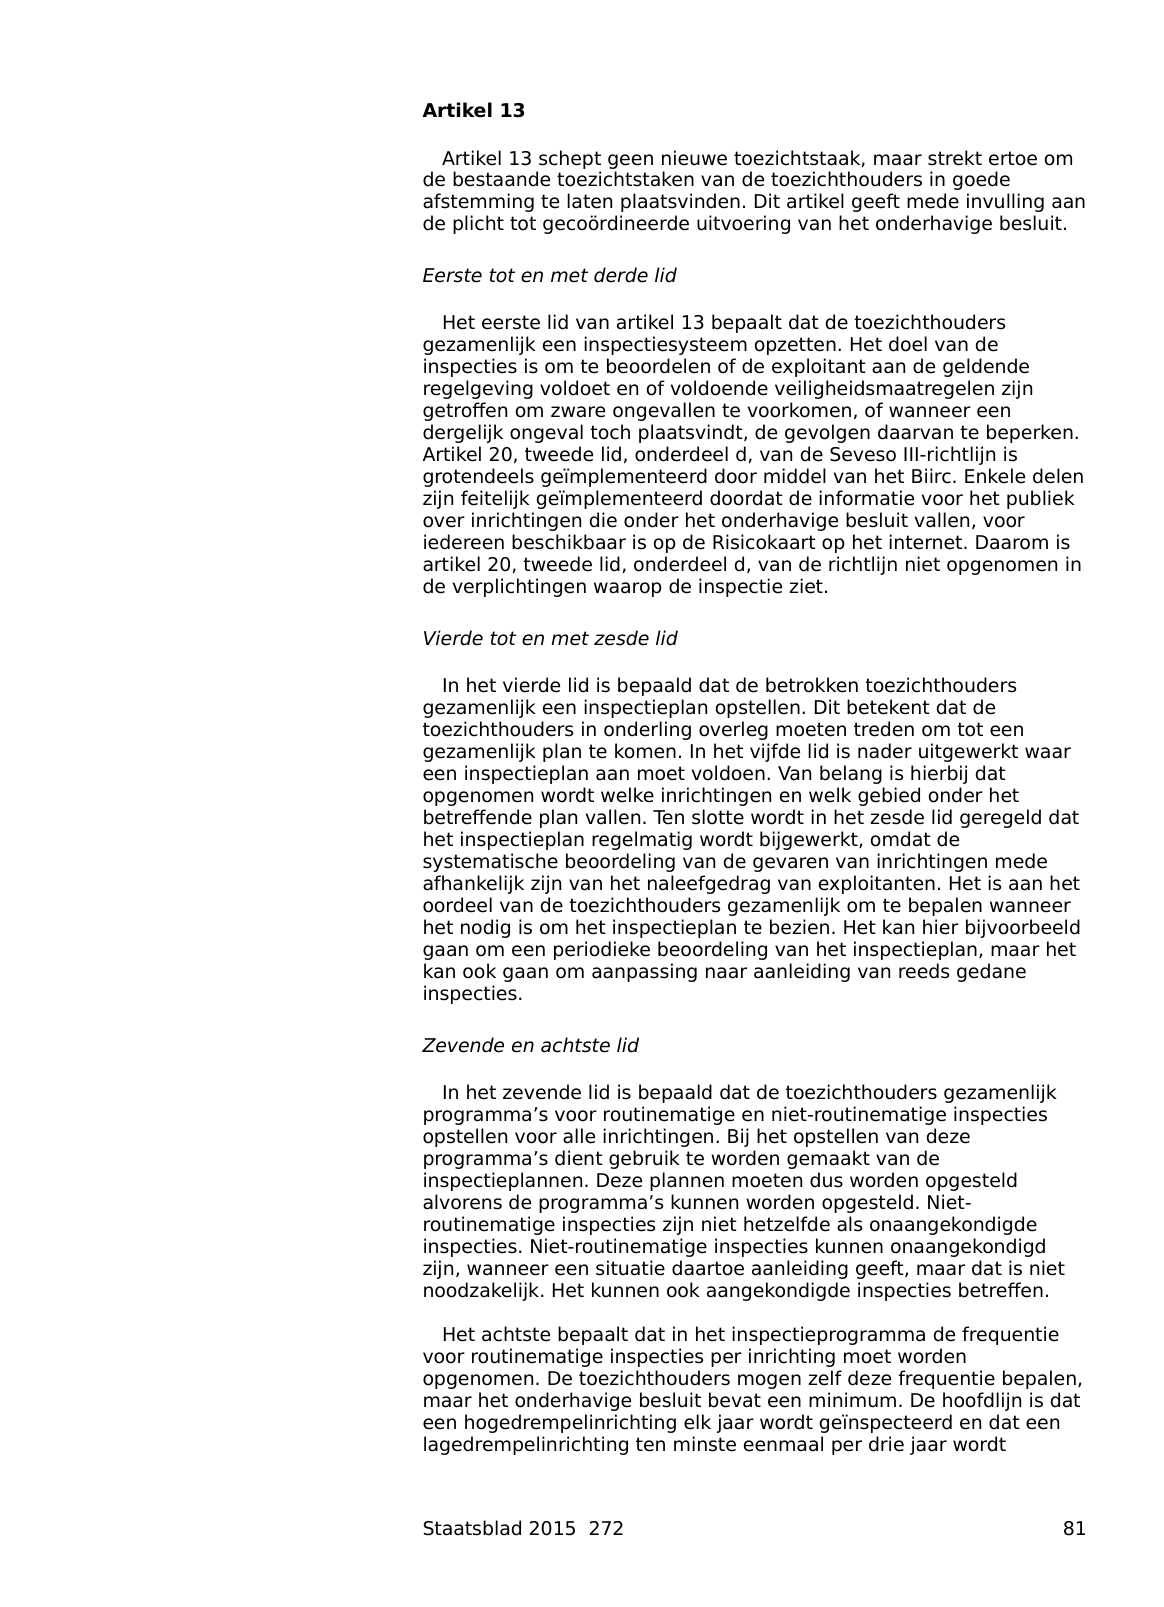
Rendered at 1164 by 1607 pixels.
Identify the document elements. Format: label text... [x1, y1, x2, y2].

text Het achtste bepaalt dat in het inspectieprogramma de frequentie voor routinematige inspecties per inrichting moet worden opgenomen. De toezichthouders mogen zelf deze frequentie bepalen, maar het onderhavige besluit bevat een minimum. De hoofdlijn is dat een hogedrempelinrichting elk jaar wordt geïnspecteerd en dat een lagedrempelinrichting ten minste eenmaal per drie jaar wordt [422, 1324, 1087, 1456]
text Artikel 13 schept geen nieuwe toezichtstaak, maar strekt ertoe om de bestaande toezichtstaken van de toezichthouders in goede afstemming te laten plaatsvinden. Dit artikel geeft mede invulling aan de plicht tot gecoördineerde uitvoering van het onderhavige besluit. [422, 147, 1087, 235]
text In het zevende lid is bepaald dat de toezichthouders gezamenlijk programma’s voor routinematige en niet-routinematige inspecties opstellen voor alle inrichtingen. Bij het opstellen van deze programma’s dient gebruik te worden gemaakt van de inspectieplannen. Deze plannen moeten dus worden opgesteld alvorens de programma’s kunnen worden opgesteld. Niet-routinematige inspecties zijn niet hetzelfde als onaangekondigde inspecties. Niet-routinematige inspecties kunnen onaangekondigd zijn, wanneer een situatie daartoe aanleiding geeft, maar dat is niet noodzakelijk. Het kunnen ook aangekondigde inspecties betreffen. [422, 1082, 1087, 1301]
subtitle Artikel 13 [422, 100, 1087, 122]
text In het vierde lid is bepaald dat de betrokken toezichthouders gezamenlijk een inspectieplan opstellen. Dit betekent dat de toezichthouders in onderling overleg moeten treden om tot een gezamenlijk plan te komen. In het vijfde lid is nader uitgewerkt waar een inspectieplan aan moet voldoen. Van belang is hierbij dat opgenomen wordt welke inrichtingen en welk gebied onder het betreffende plan vallen. Ten slotte wordt in het zesde lid geregeld dat het inspectieplan regelmatig wordt bijgewerkt, omdat de systematische beoordeling van de gevaren van inrichtingen mede afhankelijk zijn van het naleefgedrag van exploitanten. Het is aan het oordeel van de toezichthouders gezamenlijk om te bepalen wanneer het nodig is om het inspectieplan te bezien. Het kan hier bijvoorbeeld gaan om een periodieke beoordeling van het inspectieplan, maar het kan ook gaan om aanpassing naar aanleiding van reeds gedane inspecties. [422, 675, 1087, 1005]
text Het eerste lid van artikel 13 bepaalt dat de toezichthouders gezamenlijk een inspectiesysteem opzetten. Het doel van de inspecties is om te beoordelen of de exploitant aan de geldende regelgeving voldoet en of voldoende veiligheidsmaatregelen zijn getroffen om zware ongevallen te voorkomen, of wanneer een dergelijk ongeval toch plaatsvindt, de gevolgen daarvan te beperken. Artikel 20, tweede lid, onderdeel d, van de Seveso III-richtlijn is grotendeels geïmplementeerd door middel van het Biirc. Enkele delen zijn feitelijk geïmplementeerd doordat de informatie voor het publiek over inrichtingen die onder het onderhavige besluit vallen, voor iedereen beschikbaar is op de Risicokaart op het internet. Daarom is artikel 20, tweede lid, onderdeel d, van de richtlijn niet opgenomen in de verplichtingen waarop de inspectie ziet. [422, 312, 1087, 598]
subtitle Eerste tot en met derde lid [422, 265, 1087, 287]
subtitle Zevende en achtste lid [422, 1035, 1087, 1057]
subtitle Vierde tot en met zesde lid [422, 628, 1087, 650]
